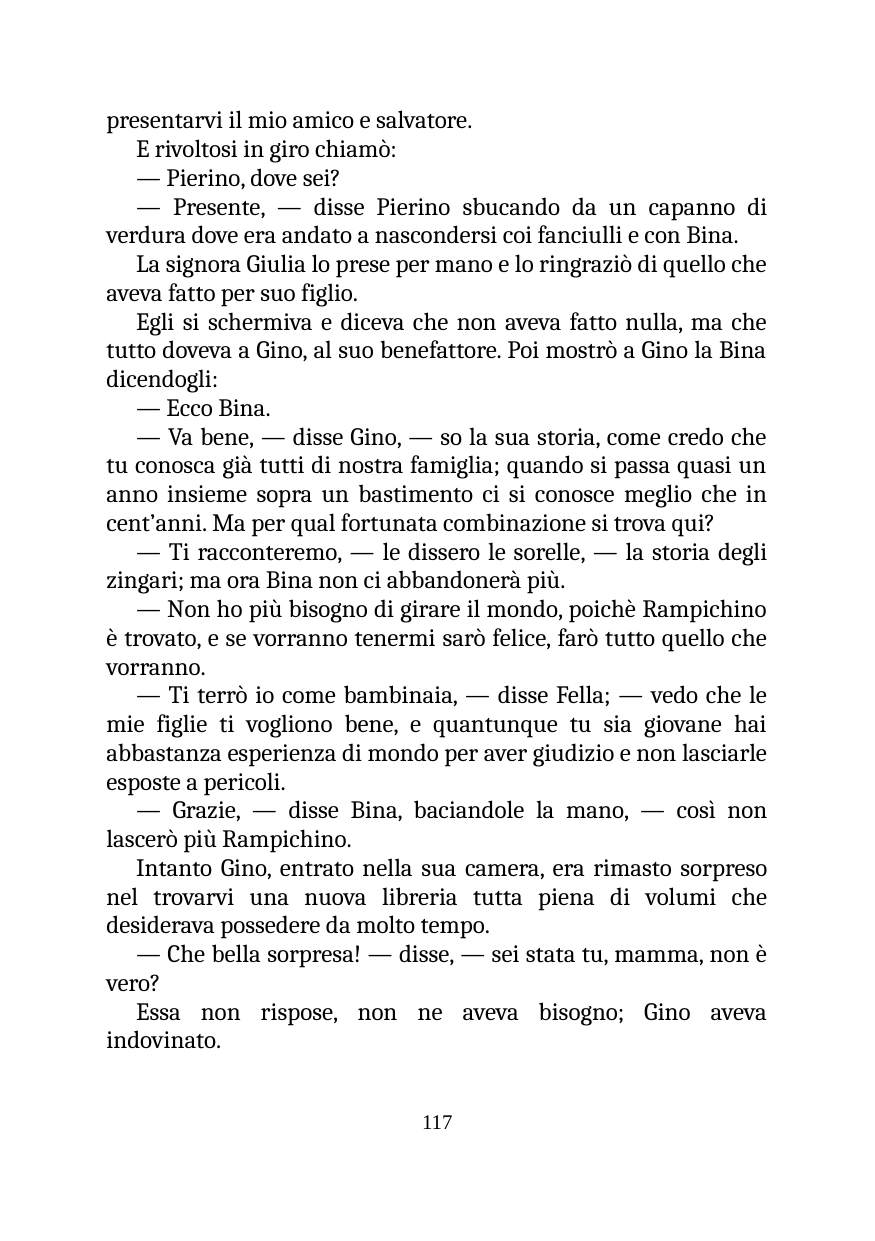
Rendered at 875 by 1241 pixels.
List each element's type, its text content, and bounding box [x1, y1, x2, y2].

text — Ecco Bina. [106, 394, 768, 422]
text Egli si schermiva e diceva che non aveva fatto nulla, ma che tutto doveva a Gino, al suo benefattore. Poi mostrò a Gino la Bina dicendogli: [106, 307, 768, 394]
text — Non ho più bisogno di girare il mondo, poichè Rampichino è trovato, e se vorranno tenermi sarò felice, farò tutto quello che vorranno. [106, 595, 768, 681]
text La signora Giulia lo prese per mano e lo ringraziò di quello che aveva fatto per suo figlio. [106, 250, 768, 307]
text — Grazie, — disse Bina, baciandole la mano, — così non lascerò più Rampichino. [106, 796, 768, 854]
text — Presente, — disse Pierino sbucando da un capanno di verdura dove era andato a nascondersi coi fanciulli e con Bina. [106, 192, 768, 250]
text E rivoltosi in giro chiamò: [106, 135, 768, 164]
text presentarvi il mio amico e salvatore. [106, 106, 768, 135]
text — Che bella sorpresa! — disse, — sei stata tu, mamma, non è vero? [106, 940, 768, 997]
text — Pierino, dove sei? [106, 164, 768, 192]
text — Va bene, — disse Gino, — so la sua storia, come credo che tu conosca già tutti di nostra famiglia; quando si passa quasi un anno insieme sopra un bastimento ci si conosce meglio che in cent’anni. Ma per qual fortunata combinazione si trova qui? [106, 422, 768, 537]
text Intanto Gino, entrato nella sua camera, era rimasto sorpreso nel trovarvi una nuova libreria tutta piena di volumi che desiderava possedere da molto tempo. [106, 854, 768, 940]
text — Ti terrò io come bambinaia, — disse Fella; — vedo che le mie figlie ti vogliono bene, e quantunque tu sia giovane hai abbastanza esperienza di mondo per aver giudizio e non lasciarle esposte a pericoli. [106, 681, 768, 796]
text — Ti racconteremo, — le dissero le sorelle, — la storia degli zingari; ma ora Bina non ci abbandonerà più. [106, 537, 768, 595]
text Essa non rispose, non ne aveva bisogno; Gino aveva indovinato. [106, 997, 768, 1055]
